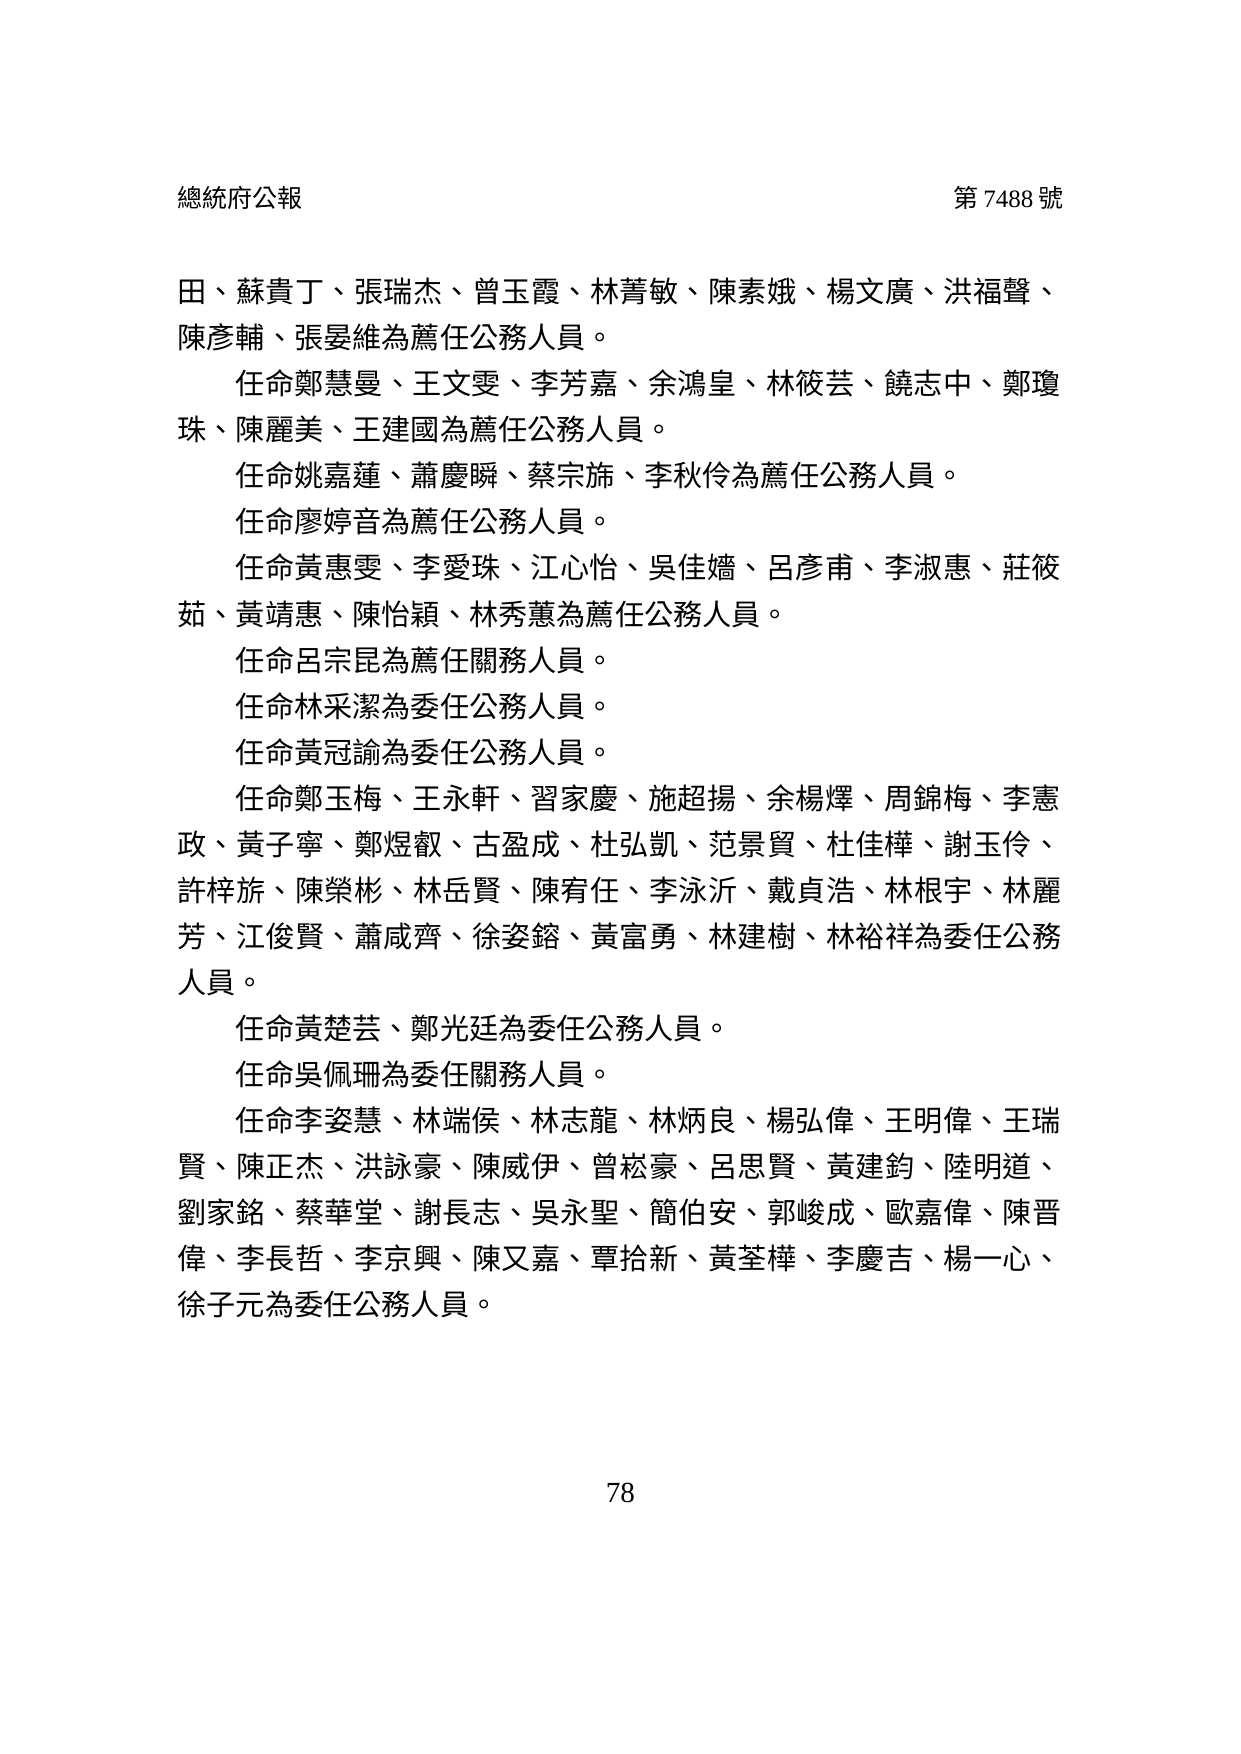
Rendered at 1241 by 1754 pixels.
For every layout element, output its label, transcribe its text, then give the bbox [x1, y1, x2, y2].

text 任命鄭玉梅、王永軒、習家慶、施超揚、余楊燡、周錦梅、李憲政、黃子寧、鄭煜叡、古盈成、杜弘凱、范景貿、杜佳樺、謝玉伶、許梓旂、陳榮彬、林岳賢、陳宥任、李泳沂、戴貞浩、林根宇、林麗芳、江俊賢、蕭咸齊、徐姿鎔、黃富勇、林建樹、林裕祥為委任公務人員。 [177, 772, 1063, 1002]
text 任命廖婷音為薦任公務人員。 [177, 496, 1063, 542]
text 任命吳佩珊為委任關務人員。 [177, 1048, 1063, 1094]
text 任命李姿慧、林端侯、林志龍、林炳良、楊弘偉、王明偉、王瑞賢、陳正杰、洪詠豪、陳威伊、曾崧豪、呂思賢、黃建鈞、陸明道、劉家銘、蔡華堂、謝長志、吳永聖、簡伯安、郭峻成、歐嘉偉、陳晋偉、李長哲、李京興、陳又嘉、覃拾新、黃荃樺、李慶吉、楊一心、徐子元為委任公務人員。 [177, 1094, 1063, 1325]
text 任命呂宗昆為薦任關務人員。 [177, 634, 1063, 680]
text 任命黃惠雯、李愛珠、江心怡、吳佳嬙、呂彥甫、李淑惠、莊筱茹、黃靖惠、陳怡穎、林秀蕙為薦任公務人員。 [177, 542, 1063, 634]
text 田、蘇貴丁、張瑞杰、曾玉霞、林菁敏、陳素娥、楊文廣、洪福聲、陳彥輔、張晏維為薦任公務人員。 [177, 266, 1063, 358]
text 任命姚嘉蓮、蕭慶瞬、蔡宗旆、李秋伶為薦任公務人員。 [177, 450, 1063, 496]
text 任命林采潔為委任公務人員。 [177, 680, 1063, 726]
text 任命鄭慧曼、王文雯、李芳嘉、余鴻皇、林筱芸、饒志中、鄭瓊珠、陳麗美、王建國為薦任公務人員。 [177, 358, 1063, 450]
text 任命黃楚芸、鄭光廷為委任公務人員。 [177, 1002, 1063, 1048]
text 任命黃冠諭為委任公務人員。 [177, 726, 1063, 772]
